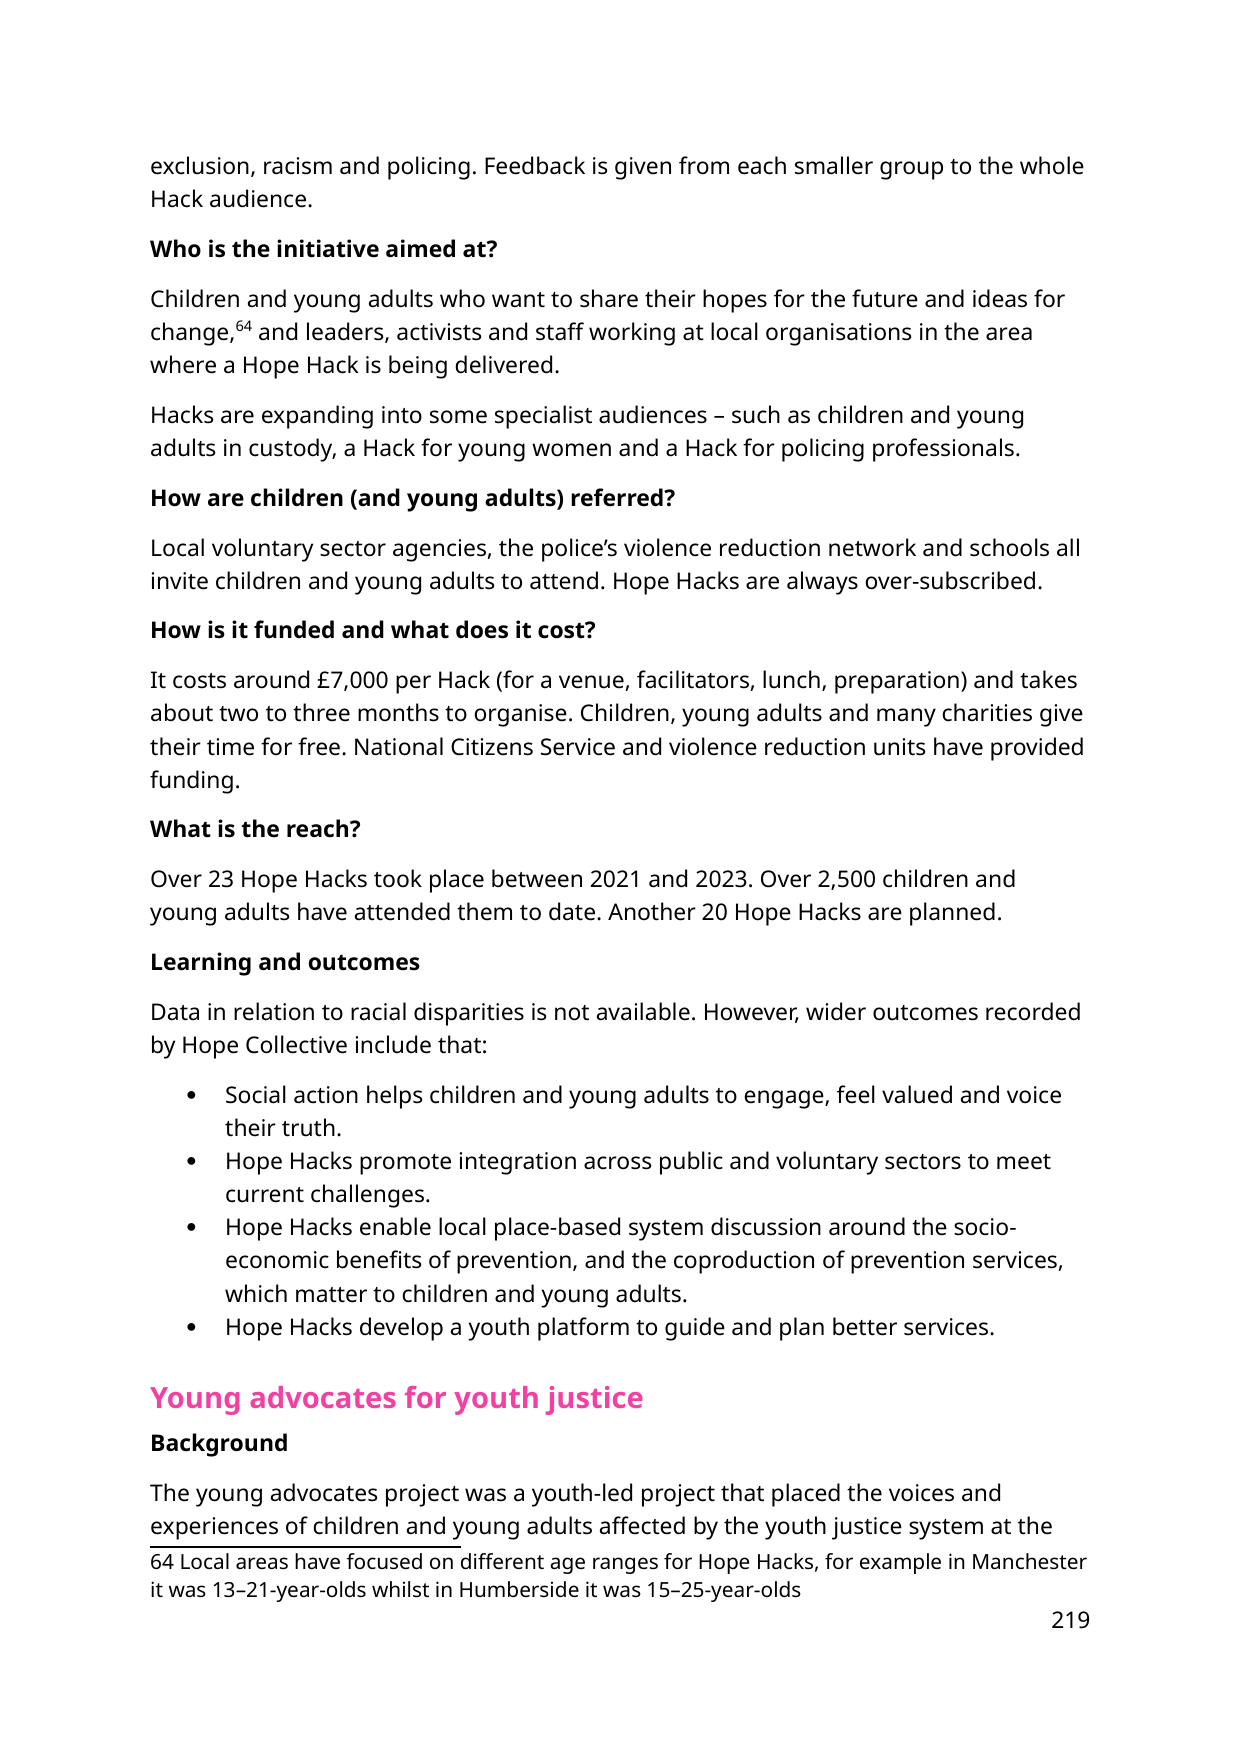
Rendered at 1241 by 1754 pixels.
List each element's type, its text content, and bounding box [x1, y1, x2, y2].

text Local voluntary sector agencies, the police’s violence reduction network and schools all invite children and young adults to attend. Hope Hacks are always over-subscribed. [150, 531, 1090, 596]
text Data in relation to racial disparities is not available. However, wider outcomes recorded by Hope Collective include that: [150, 996, 1090, 1060]
text exclusion, racism and policing. Feedback is given from each smaller group to the whole Hack audience. [150, 150, 1090, 214]
text What is the reach? [150, 813, 1090, 844]
list Hope Hacks develop a youth platform to guide and plan better services. [187, 1311, 1090, 1342]
text It costs around £7,000 per Hack (for a venue, facilitators, lunch, preparation) and takes about two to three months to organise. Children, young adults and many charities give their time for free. National Citizens Service and violence reduction units have provided funding. [150, 664, 1090, 795]
list Hope Hacks enable local place-based system discussion around the socio-economic benefits of prevention, and the coproduction of prevention services, which matter to children and young adults. [187, 1211, 1090, 1309]
text How are children (and young adults) referred? [150, 482, 1090, 513]
text How is it funded and what does it cost? [150, 614, 1090, 646]
text Children and young adults who want to share their hopes for the future and ideas for change, and leaders, activists and staff working at local organisations in the area where a Hope Hack is being delivered. [150, 283, 1090, 380]
text Over 23 Hope Hacks took place between 2021 and 2023. Over 2,500 children and young adults have attended them to date. Another 20 Hope Hacks are planned. [150, 863, 1090, 927]
text Who is the initiative aimed at? [150, 233, 1090, 264]
subtitle Young advocates for youth justice [150, 1377, 1090, 1417]
text Learning and outcomes [150, 946, 1090, 977]
list Hope Hacks promote integration across public and voluntary sectors to meet current challenges. [187, 1145, 1090, 1209]
text Hacks are expanding into some specialist audiences – such as children and young adults in custody, a Hack for young women and a Hack for policing professionals. [150, 399, 1090, 463]
text Local areas have focused on different age ranges for Hope Hacks, for example in Manchester it was 13–21-year-olds whilst in Humberside it was 15–25-year-olds [150, 1547, 1090, 1604]
list Social action helps children and young adults to engage, feel valued and voice their truth. [187, 1079, 1090, 1143]
text Background [150, 1427, 1090, 1459]
text The young advocates project was a youth-led project that placed the voices and experiences of children and young adults affected by the youth justice system at the [150, 1477, 1090, 1542]
